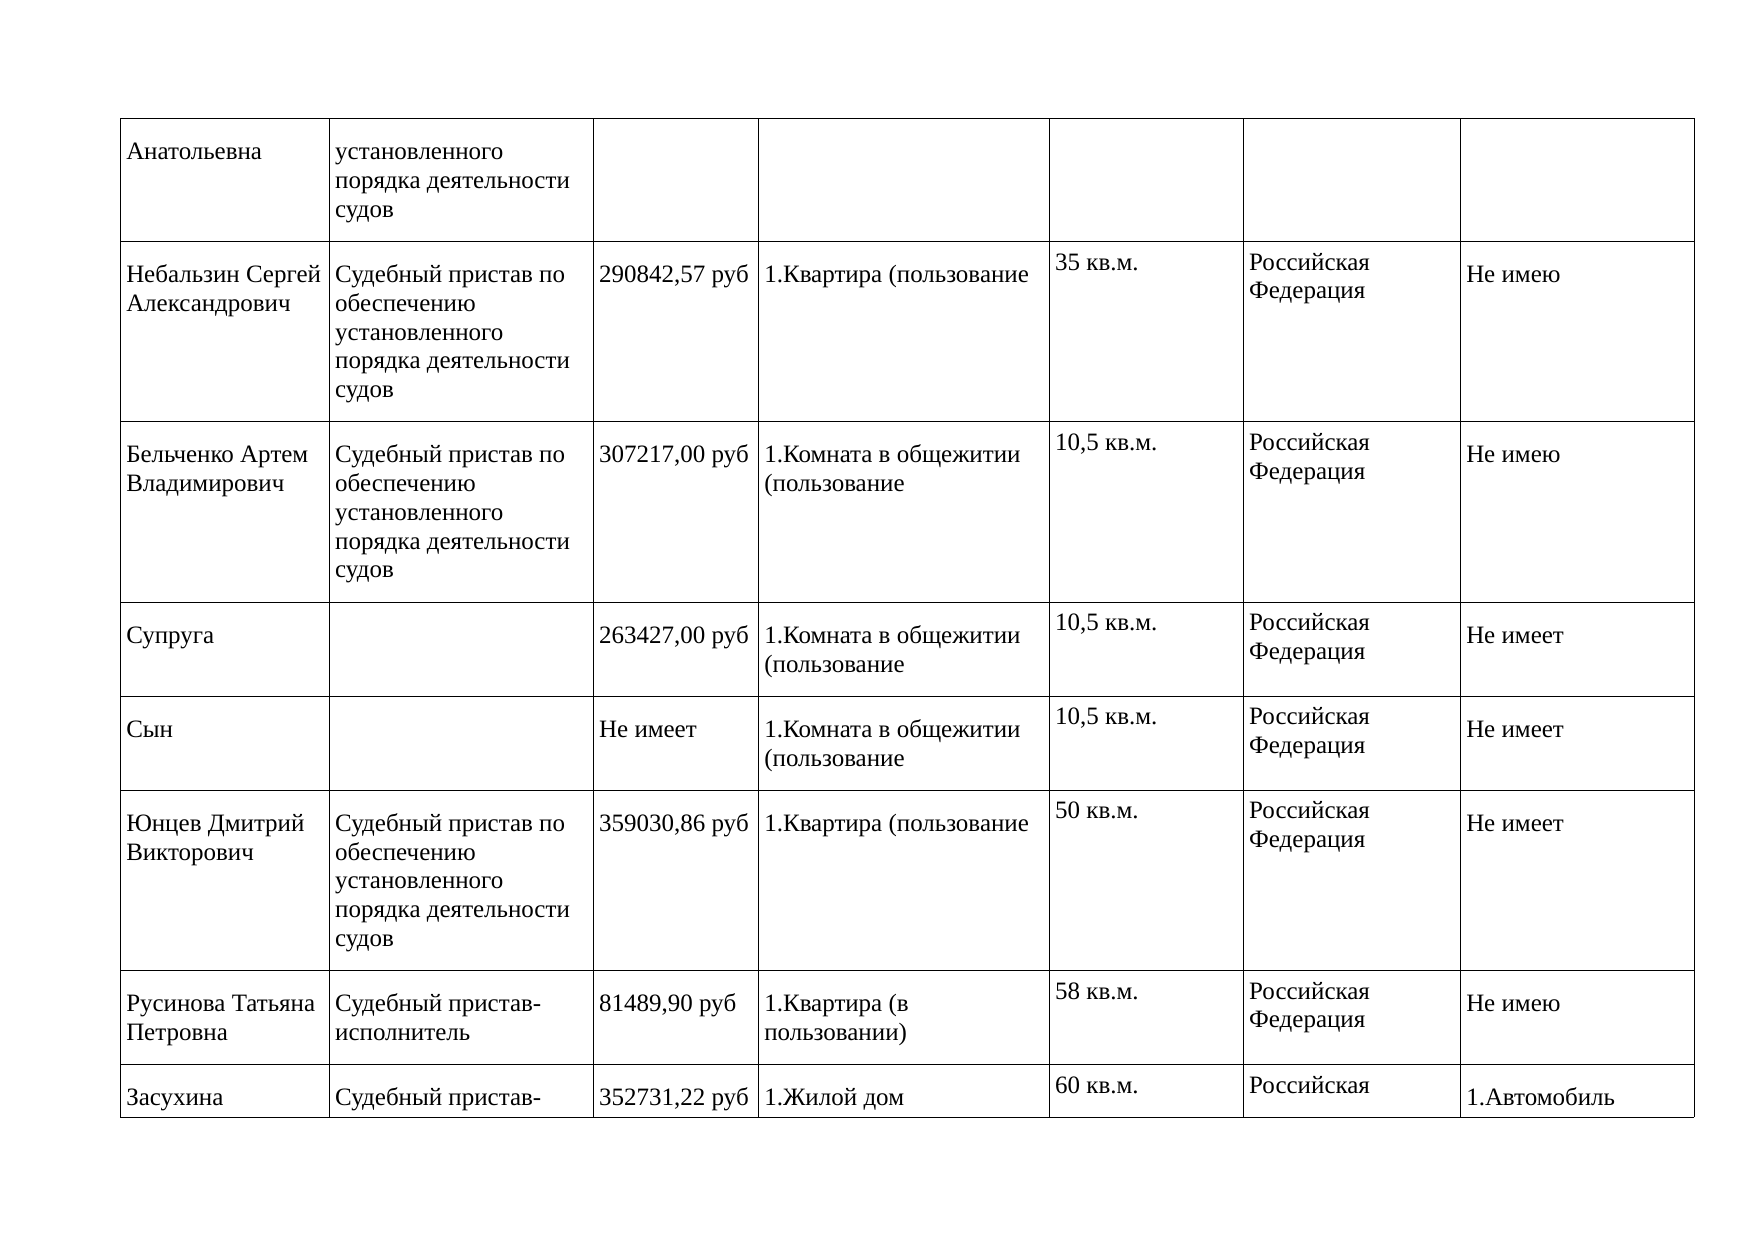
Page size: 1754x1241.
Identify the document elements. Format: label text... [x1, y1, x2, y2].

table_cell 1.Комната в общежитии (пользование [759, 697, 1049, 790]
table_cell [1050, 119, 1243, 241]
table_cell 60 кв.м. [1050, 1065, 1243, 1117]
table_cell Судебный пристав по обеспечению установленного порядка деятельности судов [330, 242, 593, 421]
table_cell 263427,00 руб [594, 603, 758, 696]
table_cell Российская [1244, 1065, 1460, 1117]
table_cell Не имею [1461, 242, 1694, 421]
table_cell Судебный пристав- [330, 1065, 593, 1117]
table_cell 10,5 кв.м. [1050, 697, 1243, 790]
table_cell установленного порядка деятельности судов [330, 119, 593, 241]
table_cell [330, 603, 593, 696]
table_cell 81489,90 руб [594, 971, 758, 1064]
table_cell Небальзин Сергей Александрович [121, 242, 329, 421]
table_cell Российская Федерация [1244, 422, 1460, 602]
table_cell Судебный пристав по обеспечению установленного порядка деятельности судов [330, 422, 593, 602]
table_cell [330, 697, 593, 790]
table_cell 1.Квартира (пользование [759, 242, 1049, 421]
table_cell Сын [121, 697, 329, 790]
table_cell Засухина [121, 1065, 329, 1117]
table_cell Не имею [1461, 971, 1694, 1064]
table_cell Российская Федерация [1244, 791, 1460, 970]
table_cell [1244, 119, 1460, 241]
table_cell Юнцев Дмитрий Викторович [121, 791, 329, 970]
table_cell Супруга [121, 603, 329, 696]
table_cell 352731,22 руб [594, 1065, 758, 1117]
table_cell 359030,86 руб [594, 791, 758, 970]
table_cell Российская Федерация [1244, 697, 1460, 790]
table_cell [1461, 119, 1694, 241]
table_cell [594, 119, 758, 241]
table_cell Российская Федерация [1244, 971, 1460, 1064]
table_cell 1.Комната в общежитии (пользование [759, 422, 1049, 602]
table_cell Анатольевна [121, 119, 329, 241]
table_cell Не имеет [1461, 791, 1694, 970]
table_cell 1.Комната в общежитии (пользование [759, 603, 1049, 696]
table_cell 1.Жилой дом [759, 1065, 1049, 1117]
table_cell Судебный пристав-исполнитель [330, 971, 593, 1064]
table_cell 1.Квартира (в пользовании) [759, 971, 1049, 1064]
table_cell [759, 119, 1049, 241]
table_cell Судебный пристав по обеспечению установленного порядка деятельности судов [330, 791, 593, 970]
table_cell 307217,00 руб [594, 422, 758, 602]
table_cell 58 кв.м. [1050, 971, 1243, 1064]
table_cell 10,5 кв.м. [1050, 603, 1243, 696]
table_cell Российская Федерация [1244, 242, 1460, 421]
table_cell 50 кв.м. [1050, 791, 1243, 970]
table_cell Не имеет [594, 697, 758, 790]
table_cell 1.Квартира (пользование [759, 791, 1049, 970]
table_cell Русинова Татьяна Петровна [121, 971, 329, 1064]
table_cell Бельченко Артем Владимирович [121, 422, 329, 602]
table_cell 10,5 кв.м. [1050, 422, 1243, 602]
table_cell Не имеет [1461, 697, 1694, 790]
table_cell Не имеет [1461, 603, 1694, 696]
table_cell Не имею [1461, 422, 1694, 602]
table_cell 290842,57 руб [594, 242, 758, 421]
table_cell 1.Автомобиль [1461, 1065, 1694, 1117]
table_cell 35 кв.м. [1050, 242, 1243, 421]
table_cell Российская Федерация [1244, 603, 1460, 696]
